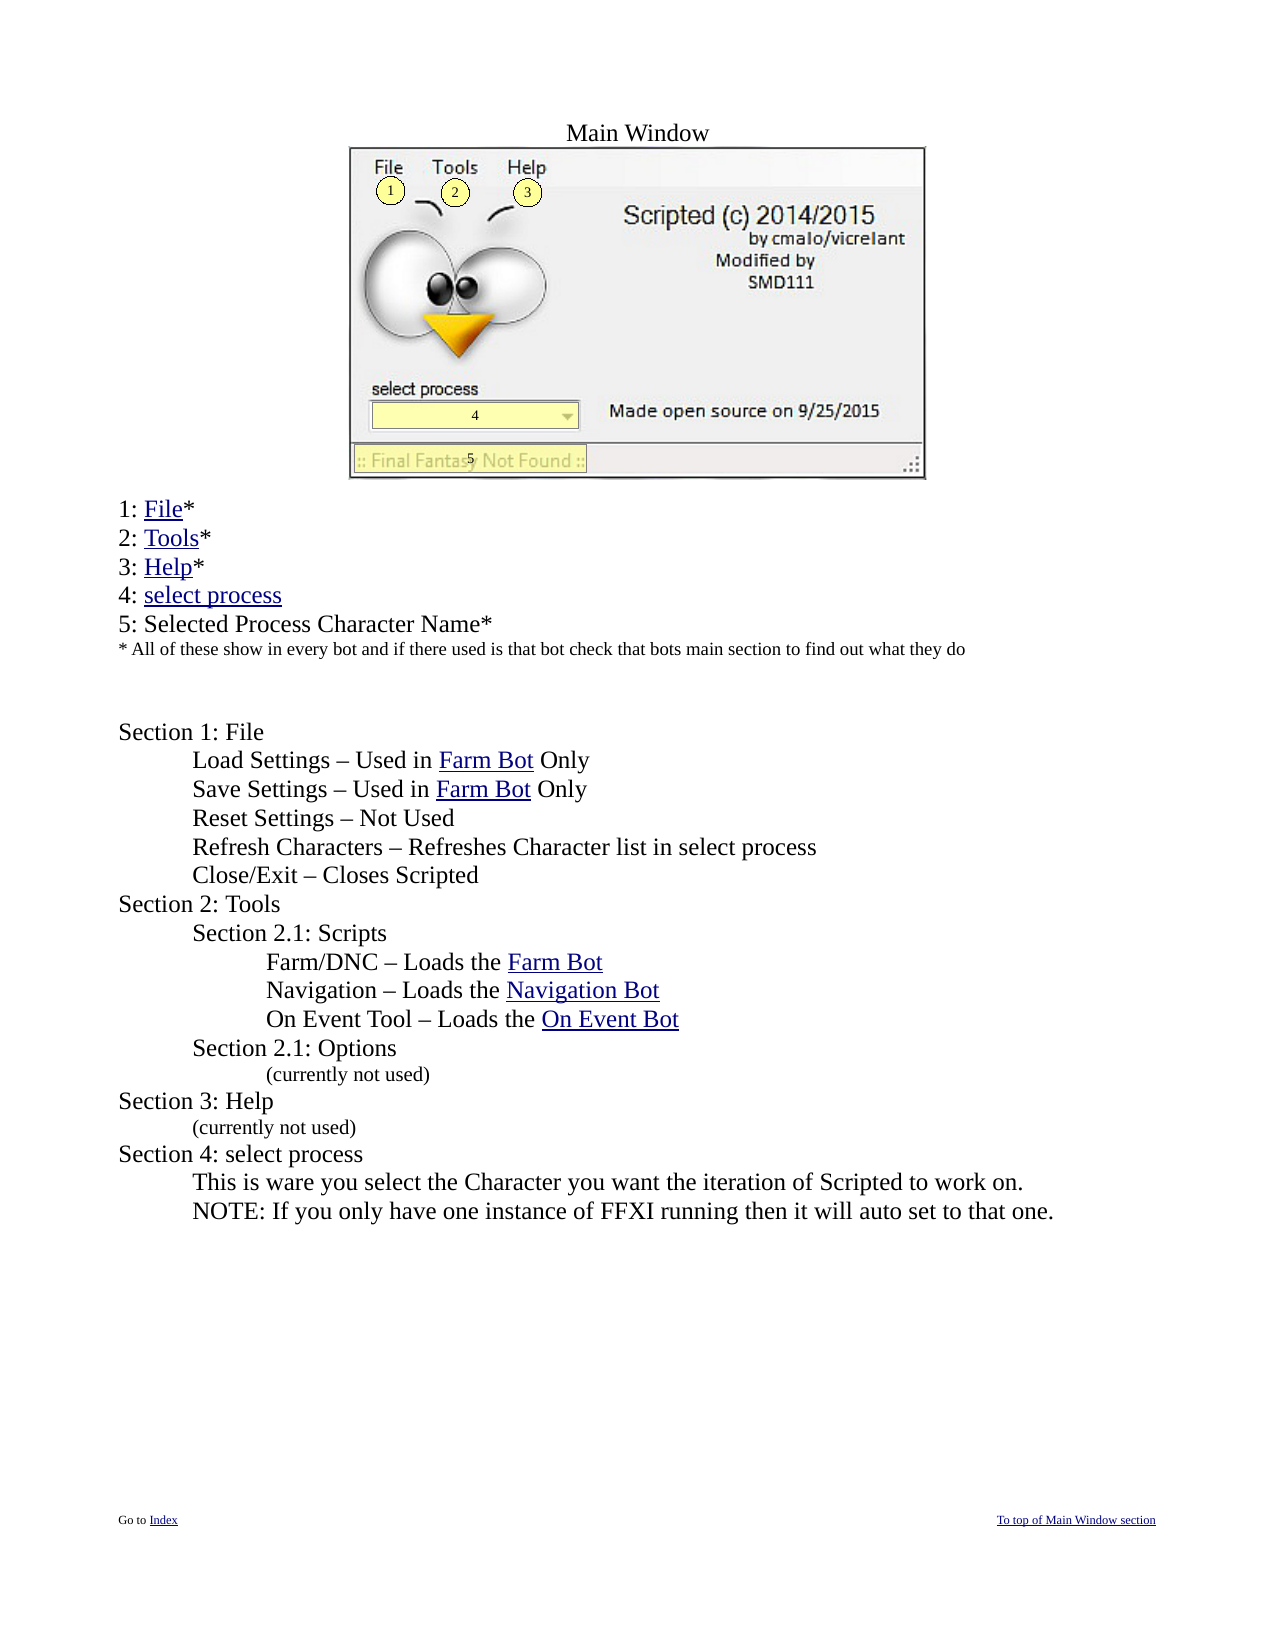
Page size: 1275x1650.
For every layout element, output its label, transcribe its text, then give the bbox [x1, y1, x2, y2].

text Section 2: Tools [118, 889, 1157, 918]
text Section 4: select process [118, 1139, 1157, 1167]
text Section 2.1: Scripts [118, 918, 1157, 947]
text Save Settings – Used in Farm Bot Only [118, 774, 1157, 803]
text Go to Index To top of Main Window section [118, 1512, 1157, 1527]
text 1: File* [118, 494, 1157, 523]
text Navigation – Loads the Navigation Bot [118, 976, 1157, 1004]
text (currently not used) [118, 1115, 1157, 1139]
text This is ware you select the Character you want the iteration of Scripted to work on. [118, 1167, 1157, 1196]
text NOTE: If you only have one instance of FFXI running then it will auto set to that one. [118, 1196, 1157, 1225]
text 4: select process [118, 580, 1157, 609]
text * All of these show in every bot and if there used is that bot check that bots main section to find out what they do [118, 638, 1157, 659]
text (currently not used) [118, 1062, 1157, 1086]
text Main Window [118, 118, 1157, 147]
text Refresh Characters – Refreshes Character list in select process [118, 832, 1157, 861]
text 3: Help* [118, 552, 1157, 580]
text Load Settings – Used in Farm Bot Only [118, 746, 1157, 774]
text Reset Settings – Not Used [118, 803, 1157, 832]
text Farm/DNC – Loads the Farm Bot [118, 947, 1157, 976]
text 2: Tools* [118, 523, 1157, 552]
text Section 2.1: Options [118, 1033, 1157, 1062]
text On Event Tool – Loads the On Event Bot [118, 1004, 1157, 1033]
text 5: Selected Process Character Name* [118, 609, 1157, 638]
text Close/Exit – Closes Scripted [118, 861, 1157, 889]
picture [348, 146, 927, 480]
text Section 1: File [118, 717, 1157, 746]
text Section 3: Help [118, 1086, 1157, 1115]
